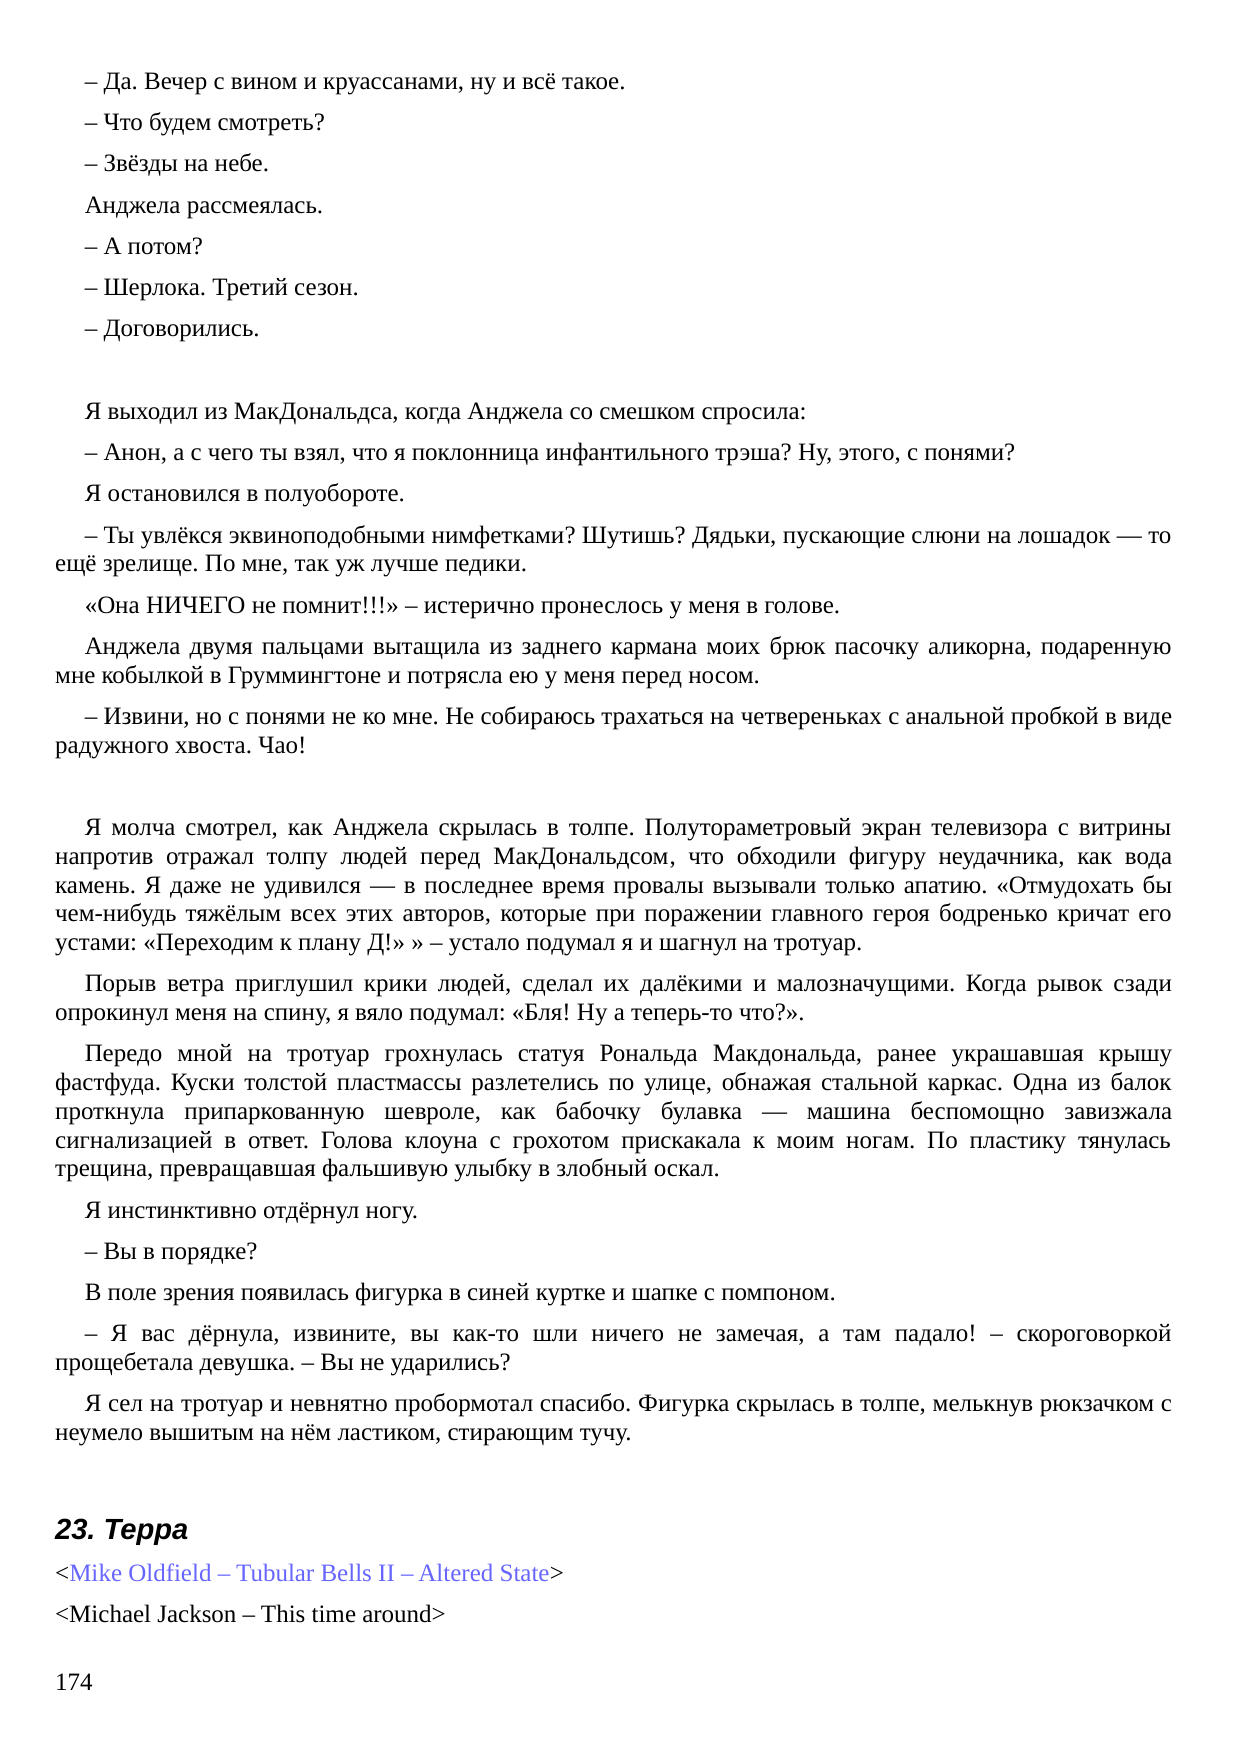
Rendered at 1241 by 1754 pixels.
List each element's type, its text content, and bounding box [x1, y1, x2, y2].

text Я остановился в полуобороте. [55, 478, 1173, 507]
text – Извини, но с понями не ко мне. Не собираюсь трахаться на четвереньках с анальной пробкой в виде радужного хвоста. Чао! [55, 701, 1173, 758]
text Порыв ветра приглушил крики людей, сделал их далёкими и малозначущими. Когда рывок сзади опрокинул меня на спину, я вяло подумал: «Бля! Ну а теперь-то что?». [55, 968, 1173, 1026]
text – Звёзды на небе. [55, 148, 1173, 177]
text – Что будем смотреть? [55, 107, 1173, 136]
text – Я вас дёрнула, извините, вы как-то шли ничего не замечая, а там падало! – скороговоркой прощебетала девушка. – Вы не ударились? [55, 1318, 1173, 1376]
text – Договорились. [55, 313, 1173, 342]
text Я молча смотрел, как Анджела скрылась в толпе. Полутораметровый экран телевизора с витрины напротив отражал толпу людей перед МакДональдсом, что обходили фигуру неудачника, как вода камень. Я даже не удивился — в последнее время провалы вызывали только апатию. «Отмудохать бы чем-нибудь тяжёлым всех этих авторов, которые при поражении главного героя бодренько кричат его устами: «Переходим к плану Д!» » – устало подумал я и шагнул на тротуар. [55, 812, 1173, 956]
text <Mike Oldfield – Tubular Bells II – Altered State> [55, 1558, 1173, 1587]
text – Ты увлёкся эквиноподобными нимфетками? Шутишь? Дядьки, пускающие слюни на лошадок — то ещё зрелище. По мне, так уж лучше педики. [55, 520, 1173, 577]
text Передо мной на тротуар грохнулась статуя Рональда Макдональда, ранее украшавшая крышу фастфуда. Куски толстой пластмассы разлетелись по улице, обнажая стальной каркас. Одна из балок проткнула припаркованную шевроле, как бабочку булавка — машина беспомощно завизжала сигнализацией в ответ. Голова клоуна с грохотом прискакала к моим ногам. По пластику тянулась трещина, превращавшая фальшивую улыбку в злобный оскал. [55, 1038, 1173, 1182]
text – А потом? [55, 231, 1173, 260]
text – Анон, а с чего ты взял, что я поклонница инфантильного трэша? Ну, этого, с понями? [55, 437, 1173, 466]
text – Шерлока. Третий сезон. [55, 272, 1173, 301]
text Анджела рассмеялась. [55, 190, 1173, 218]
text – Вы в порядке? [55, 1236, 1173, 1265]
subtitle 23. Терра [55, 1512, 1173, 1546]
text Анджела двумя пальцами вытащила из заднего кармана моих брюк пасочку аликорна, подаренную мне кобылкой в Груммингтоне и потрясла ею у меня перед носом. [55, 631, 1173, 688]
text Я выходил из МакДональдса, когда Анджела со смешком спросила: [55, 396, 1173, 425]
text Я инстинктивно отдёрнул ногу. [55, 1195, 1173, 1223]
text <Michael Jackson – This time around> [55, 1599, 1173, 1628]
text «Она НИЧЕГО не помнит!!!» – истерично пронеслось у меня в голове. [55, 590, 1173, 618]
text В поле зрения появилась фигурка в синей куртке и шапке с помпоном. [55, 1277, 1173, 1306]
text – Да. Вечер с вином и круассанами, ну и всё такое. [55, 66, 1173, 95]
text Я сел на тротуар и невнятно пробормотал спасибо. Фигурка скрылась в толпе, мелькнув рюкзачком с неумело вышитым на нём ластиком, стирающим тучу. [55, 1388, 1173, 1446]
